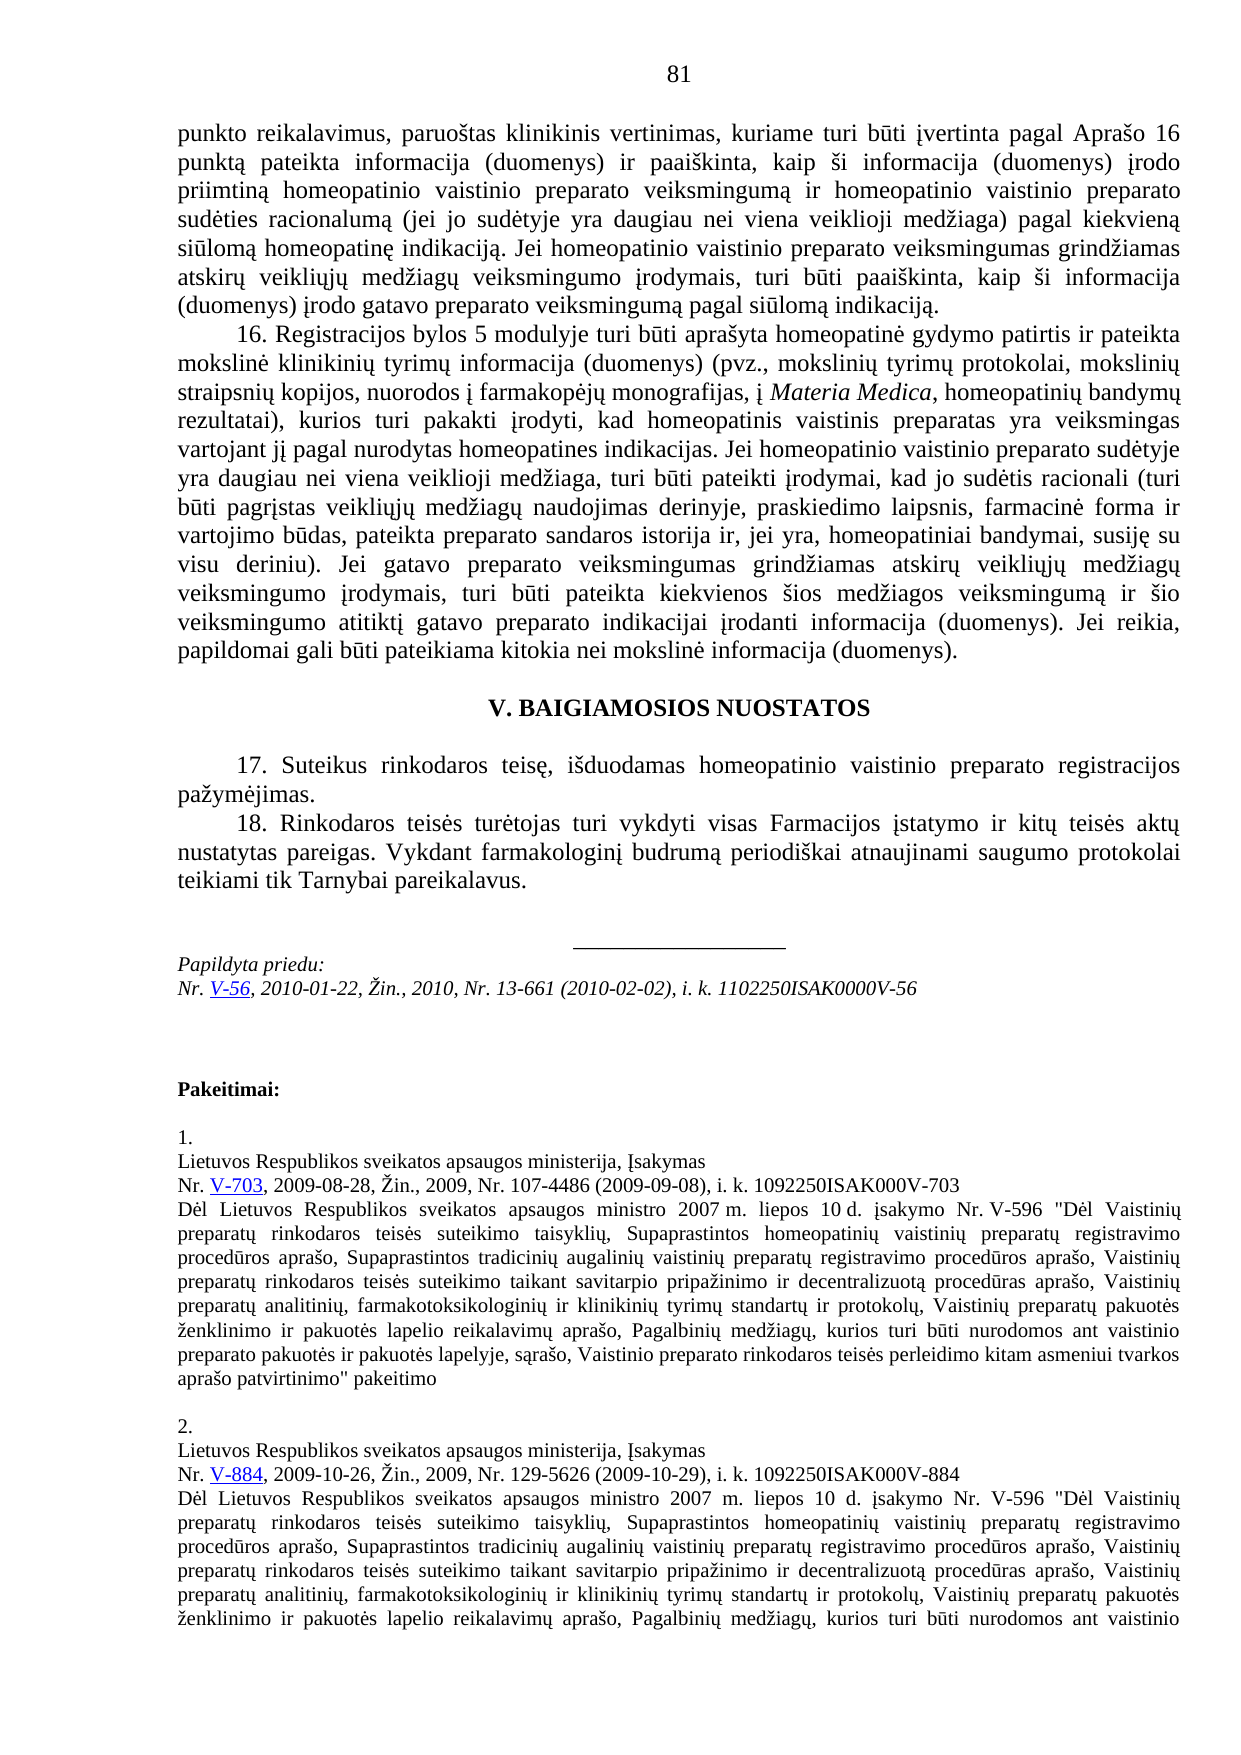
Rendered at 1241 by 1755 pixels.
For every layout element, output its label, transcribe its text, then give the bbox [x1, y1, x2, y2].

text Papildyta priedu: [177, 952, 1181, 976]
text Lietuvos Respublikos sveikatos apsaugos ministerija, Įsakymas [177, 1438, 1181, 1462]
text 1. [177, 1125, 1181, 1149]
text Dėl Lietuvos Respublikos sveikatos apsaugos ministro 2007 m. liepos 10 d. įsakymo Nr. V-596 "Dėl Vaistinių preparatų rinkodaros teisės suteikimo taisyklių, Supaprastintos homeopatinių vaistinių preparatų registravimo procedūros aprašo, Supaprastintos tradicinių augalinių vaistinių preparatų registravimo procedūros aprašo, Vaistinių preparatų rinkodaros teisės suteikimo taikant savitarpio pripažinimo ir decentralizuotą procedūras aprašo, Vaistinių preparatų analitinių, farmakotoksikologinių ir klinikinių tyrimų standartų ir protokolų, Vaistinių preparatų pakuotės ženklinimo ir pakuotės lapelio reikalavimų aprašo, Pagalbinių medžiagų, kurios turi būti nurodomos ant vaistinio [177, 1486, 1181, 1630]
text V. BAIGIAMOSIOS NUOSTATOS [177, 693, 1181, 722]
text _________________ [177, 923, 1181, 952]
text Pakeitimai: [177, 1077, 1181, 1101]
text Nr. V-884, 2009-10-26, Žin., 2009, Nr. 129-5626 (2009-10-29), i. k. 1092250ISAK000V-884 [177, 1462, 1181, 1486]
text Lietuvos Respublikos sveikatos apsaugos ministerija, Įsakymas [177, 1149, 1181, 1173]
text 16. Registracijos bylos 5 modulyje turi būti aprašyta homeopatinė gydymo patirtis ir pateikta mokslinė klinikinių tyrimų informacija (duomenys) (pvz., mokslinių tyrimų protokolai, mokslinių straipsnių kopijos, nuorodos į farmakopėjų monografijas, į Materia Medica, homeopatinių bandymų rezultatai), kurios turi pakakti įrodyti, kad homeopatinis vaistinis preparatas yra veiksmingas vartojant jį pagal nurodytas homeopatines indikacijas. Jei homeopatinio vaistinio preparato sudėtyje yra daugiau nei viena veiklioji medžiaga, turi būti pateikti įrodymai, kad jo sudėtis racionali (turi būti pagrįstas veikliųjų medžiagų naudojimas derinyje, praskiedimo laipsnis, farmacinė forma ir vartojimo būdas, pateikta preparato sandaros istorija ir, jei yra, homeopatiniai bandymai, susiję su visu deriniu). Jei gatavo preparato veiksmingumas grindžiamas atskirų veikliųjų medžiagų veiksmingumo įrodymais, turi būti pateikta kiekvienos šios medžiagos veiksmingumą ir šio veiksmingumo atitiktį gatavo preparato indikacijai įrodanti informacija (duomenys). Jei reikia, papildomai gali būti pateikiama kitokia nei mokslinė informacija (duomenys). [177, 319, 1181, 664]
text Nr. V-56, 2010-01-22, Žin., 2010, Nr. 13-661 (2010-02-02), i. k. 1102250ISAK0000V-56 [177, 976, 1181, 1000]
text Dėl Lietuvos Respublikos sveikatos apsaugos ministro 2007 m. liepos 10 d. įsakymo Nr. V-596 "Dėl Vaistinių preparatų rinkodaros teisės suteikimo taisyklių, Supaprastintos homeopatinių vaistinių preparatų registravimo procedūros aprašo, Supaprastintos tradicinių augalinių vaistinių preparatų registravimo procedūros aprašo, Vaistinių preparatų rinkodaros teisės suteikimo taikant savitarpio pripažinimo ir decentralizuotą procedūras aprašo, Vaistinių preparatų analitinių, farmakotoksikologinių ir klinikinių tyrimų standartų ir protokolų, Vaistinių preparatų pakuotės ženklinimo ir pakuotės lapelio reikalavimų aprašo, Pagalbinių medžiagų, kurios turi būti nurodomos ant vaistinio preparato pakuotės ir pakuotės lapelyje, sąrašo, Vaistinio preparato rinkodaros teisės perleidimo kitam asmeniui tvarkos aprašo patvirtinimo" pakeitimo [177, 1197, 1181, 1390]
text 18. Rinkodaros teisės turėtojas turi vykdyti visas Farmacijos įstatymo ir kitų teisės aktų nustatytas pareigas. Vykdant farmakologinį budrumą periodiškai atnaujinami saugumo protokolai teikiami tik Tarnybai pareikalavus. [177, 808, 1181, 894]
text punkto reikalavimus, paruoštas klinikinis vertinimas, kuriame turi būti įvertinta pagal Aprašo 16 punktą pateikta informacija (duomenys) ir paaiškinta, kaip ši informacija (duomenys) įrodo priimtiną homeopatinio vaistinio preparato veiksmingumą ir homeopatinio vaistinio preparato sudėties racionalumą (jei jo sudėtyje yra daugiau nei viena veiklioji medžiaga) pagal kiekvieną siūlomą homeopatinę indikaciją. Jei homeopatinio vaistinio preparato veiksmingumas grindžiamas atskirų veikliųjų medžiagų veiksmingumo įrodymais, turi būti paaiškinta, kaip ši informacija (duomenys) įrodo gatavo preparato veiksmingumą pagal siūlomą indikaciją. [177, 118, 1181, 319]
text 17. Suteikus rinkodaros teisę, išduodamas homeopatinio vaistinio preparato registracijos pažymėjimas. [177, 751, 1181, 808]
text Nr. V-703, 2009-08-28, Žin., 2009, Nr. 107-4486 (2009-09-08), i. k. 1092250ISAK000V-703 [177, 1173, 1181, 1197]
text 2. [177, 1414, 1181, 1438]
